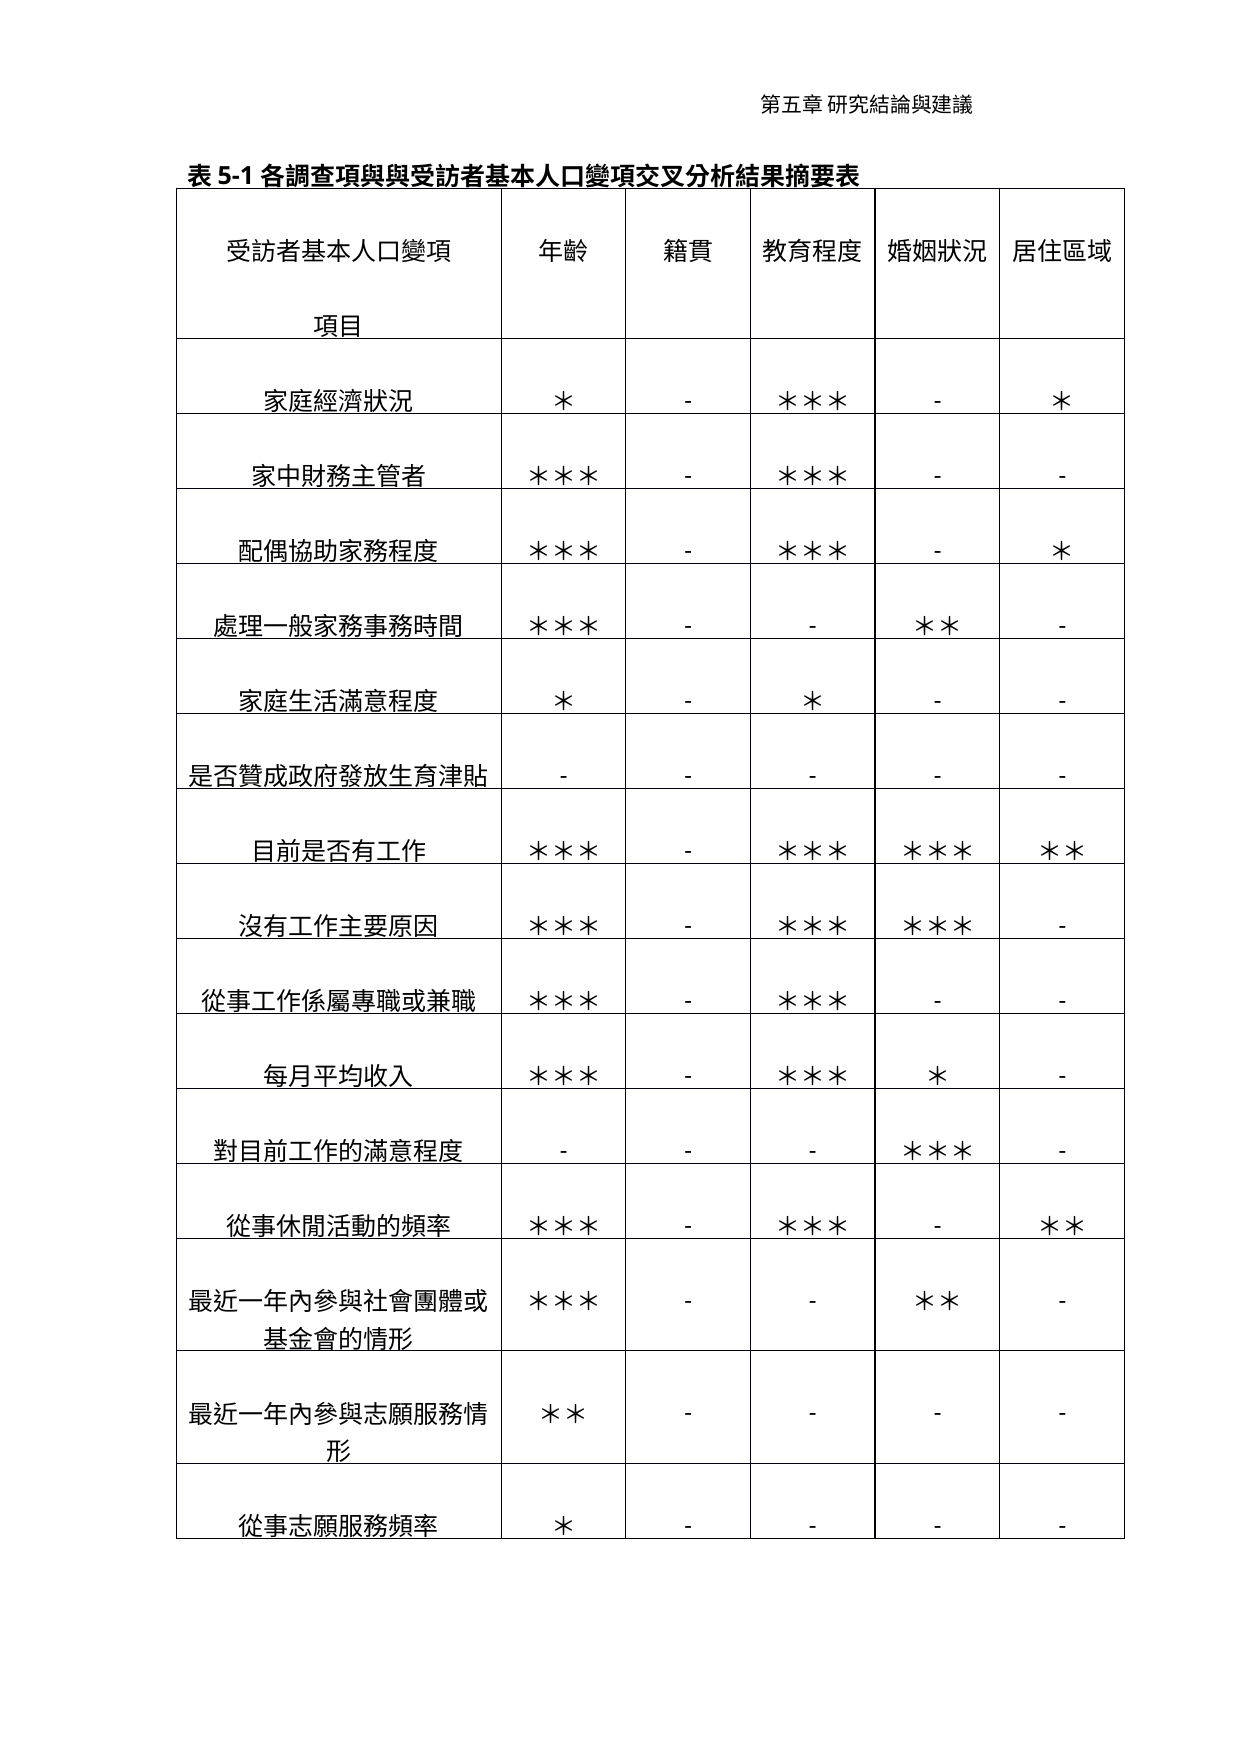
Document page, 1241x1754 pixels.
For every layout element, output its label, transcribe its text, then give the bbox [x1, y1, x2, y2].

table_cell - [876, 939, 999, 1012]
table_cell 家中財務主管者 [177, 414, 501, 487]
table_cell 最近一年內參與志願服務情形 [177, 1351, 501, 1462]
table_cell - [626, 1239, 750, 1350]
table_cell ＊＊＊ [751, 414, 874, 487]
table_cell ＊ [502, 639, 625, 712]
table_cell - [876, 1464, 999, 1537]
table_cell 是否贊成政府發放生育津貼 [177, 714, 501, 787]
table_cell - [626, 489, 750, 562]
table_cell - [1000, 714, 1124, 787]
table_cell - [626, 789, 750, 862]
table_cell ＊ [502, 339, 625, 412]
table_cell ＊＊＊ [502, 489, 625, 562]
table_cell - [626, 1351, 750, 1462]
table_cell ＊ [1000, 339, 1124, 412]
table_cell - [626, 939, 750, 1012]
table_cell 對目前工作的滿意程度 [177, 1089, 501, 1162]
table_cell ＊＊＊ [751, 789, 874, 862]
table_cell ＊＊＊ [751, 1014, 874, 1087]
table_cell 從事休閒活動的頻率 [177, 1164, 501, 1237]
table_cell ＊＊＊ [751, 939, 874, 1012]
table_cell - [626, 339, 750, 412]
table_cell - [502, 1089, 625, 1162]
table_cell - [1000, 1464, 1124, 1537]
table_cell 最近一年內參與社會團體或基金會的情形 [177, 1239, 501, 1350]
table_cell 從事志願服務頻率 [177, 1464, 501, 1537]
table_cell - [751, 1464, 874, 1537]
table_cell - [751, 564, 874, 637]
table_cell ＊＊＊ [502, 1164, 625, 1237]
table_cell - [626, 864, 750, 937]
table_cell ＊ [502, 1464, 625, 1537]
table_cell ＊ [751, 639, 874, 712]
table_cell ＊＊＊ [751, 339, 874, 412]
table_cell ＊＊ [1000, 1164, 1124, 1237]
table_cell - [876, 339, 999, 412]
table_header 居住區域 [1000, 189, 1124, 337]
table_cell - [626, 1464, 750, 1537]
table_cell ＊＊ [876, 564, 999, 637]
table_cell 家庭經濟狀況 [177, 339, 501, 412]
table_cell - [626, 564, 750, 637]
table_cell 處理一般家務事務時間 [177, 564, 501, 637]
table_cell - [876, 1164, 999, 1237]
table_cell ＊＊＊ [502, 939, 625, 1012]
table_cell ＊＊＊ [751, 864, 874, 937]
table_cell ＊＊ [1000, 789, 1124, 862]
table_cell - [876, 489, 999, 562]
table_cell - [626, 414, 750, 487]
table_cell - [1000, 414, 1124, 487]
table_cell - [626, 639, 750, 712]
table_cell 目前是否有工作 [177, 789, 501, 862]
table_cell 家庭生活滿意程度 [177, 639, 501, 712]
table_cell - [502, 714, 625, 787]
table_cell - [876, 639, 999, 712]
table_cell - [876, 414, 999, 487]
table_header 年齡 [502, 189, 625, 337]
table_cell ＊＊＊ [502, 1014, 625, 1087]
table_cell - [751, 714, 874, 787]
table_cell ＊ [876, 1014, 999, 1087]
table_header 受訪者基本人口變項 項目 [177, 189, 501, 337]
table_cell - [626, 1164, 750, 1237]
table_cell 從事工作係屬專職或兼職 [177, 939, 501, 1012]
table_cell - [1000, 1014, 1124, 1087]
table_cell - [626, 714, 750, 787]
table_cell ＊＊ [502, 1351, 625, 1462]
table_cell ＊＊＊ [502, 1239, 625, 1350]
table_header 教育程度 [751, 189, 874, 337]
table_cell ＊＊＊ [876, 864, 999, 937]
table_cell - [876, 714, 999, 787]
table_header 婚姻狀況 [876, 189, 999, 337]
table_cell ＊＊＊ [876, 789, 999, 862]
table_cell ＊ [1000, 489, 1124, 562]
table_cell - [1000, 1089, 1124, 1162]
table_cell ＊＊＊ [751, 1164, 874, 1237]
table_cell ＊＊＊ [502, 789, 625, 862]
table_cell - [626, 1089, 750, 1162]
table_header 籍貫 [626, 189, 750, 337]
table_cell - [751, 1089, 874, 1162]
text 表5-1 各調查項與與受訪者基本人口變項交叉分析結果摘要表 [187, 150, 1053, 187]
table_cell - [626, 1014, 750, 1087]
table_cell 沒有工作主要原因 [177, 864, 501, 937]
table_cell - [1000, 1239, 1124, 1350]
table_cell - [1000, 1351, 1124, 1462]
table_cell - [1000, 564, 1124, 637]
table_cell - [876, 1351, 999, 1462]
table_cell 配偶協助家務程度 [177, 489, 501, 562]
table_cell 每月平均收入 [177, 1014, 501, 1087]
table_cell ＊＊＊ [502, 564, 625, 637]
table_cell - [751, 1239, 874, 1350]
table_cell - [1000, 639, 1124, 712]
table_cell - [1000, 864, 1124, 937]
table_cell ＊＊＊ [502, 864, 625, 937]
table_cell ＊＊＊ [876, 1089, 999, 1162]
table_cell ＊＊＊ [502, 414, 625, 487]
table_cell - [1000, 939, 1124, 1012]
table_cell ＊＊＊ [751, 489, 874, 562]
table_cell ＊＊ [876, 1239, 999, 1350]
table_cell - [751, 1351, 874, 1462]
